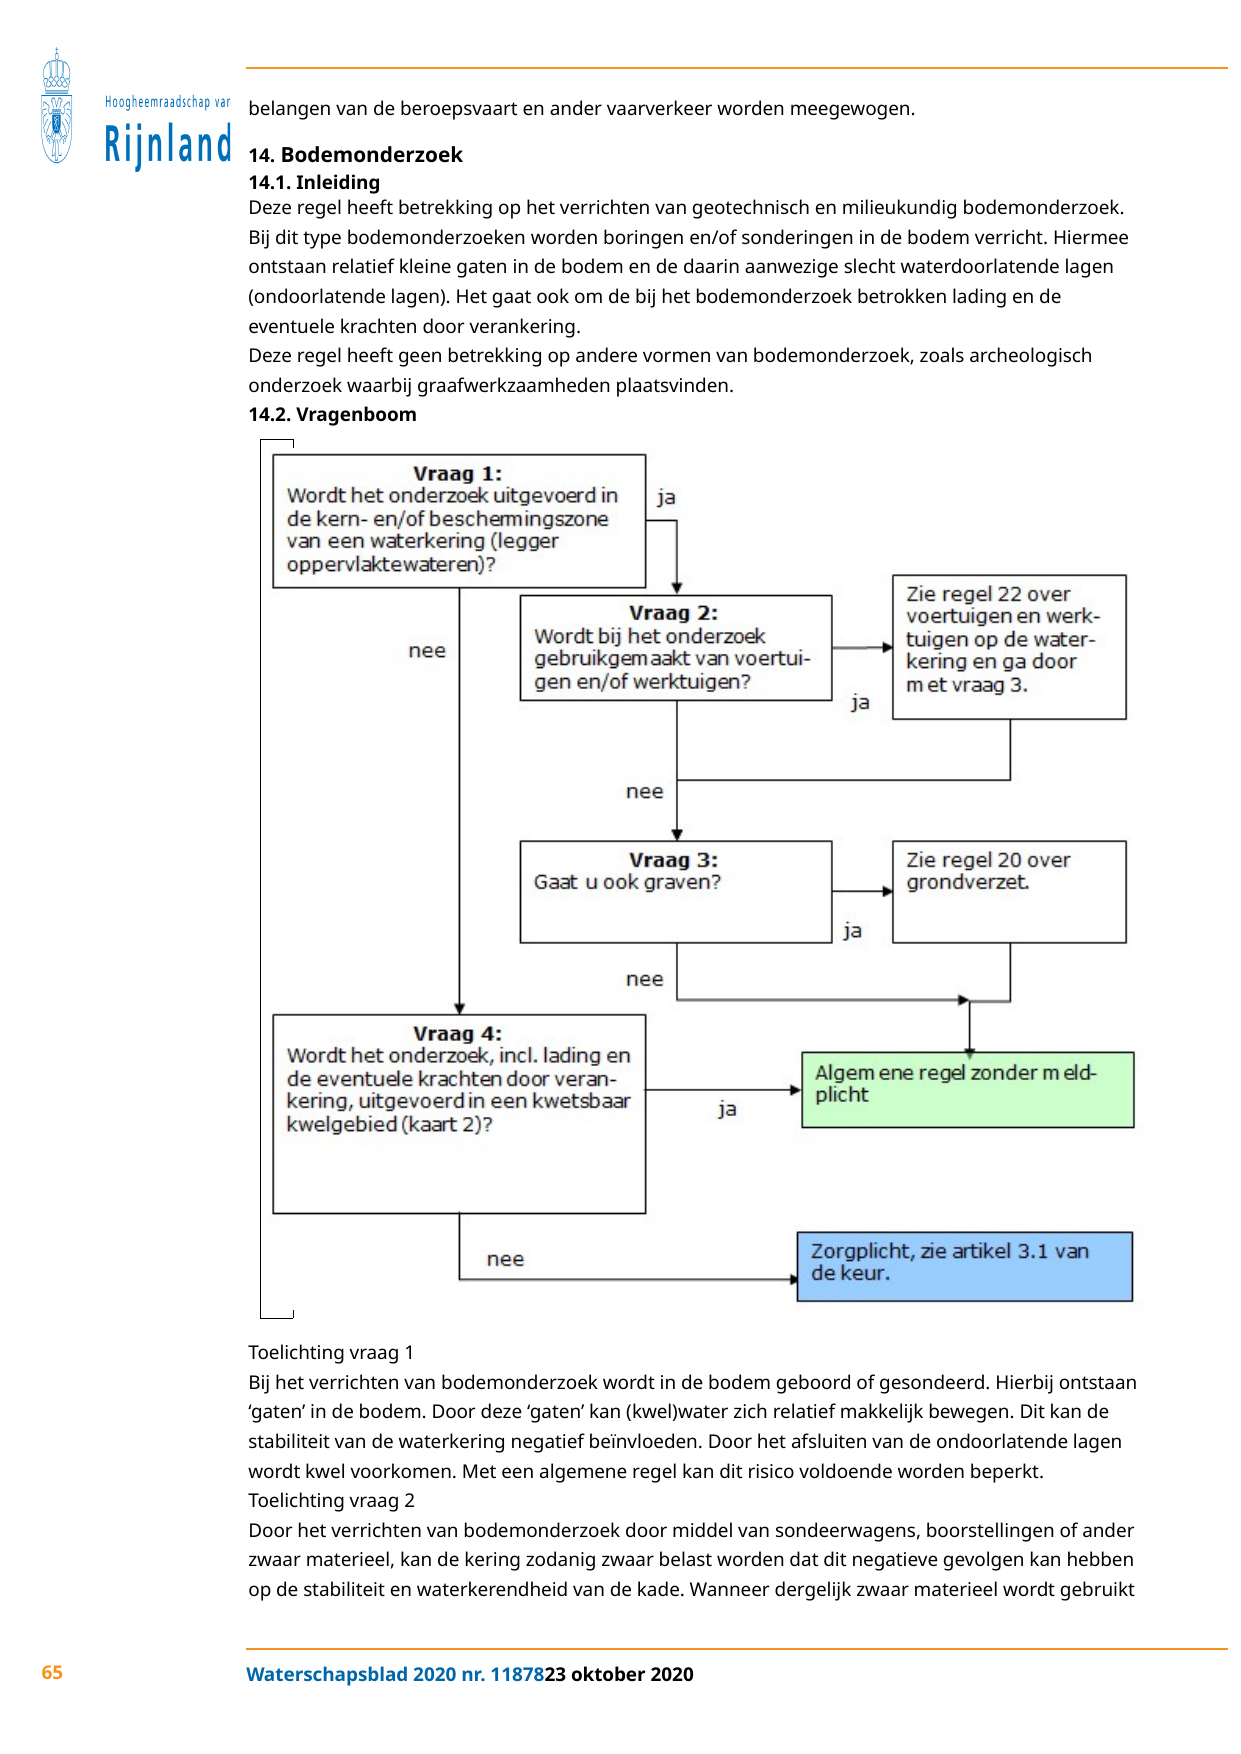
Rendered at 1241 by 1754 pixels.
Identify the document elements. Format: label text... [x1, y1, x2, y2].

picture [41, 47, 231, 172]
text 14.2. Vragenboom [248, 402, 1152, 427]
text Door het verrichten van bodemonderzoek door middel van sondeerwagens, boorstellingen of ander zwaar materieel, kan de kering zodanig zwaar belast worden dat dit negatieve gevolgen kan hebben op de stabiliteit en waterkerendheid van de kade. Wanneer dergelijk zwaar materieel wordt gebruikt [248, 1517, 1152, 1602]
text Bij het verrichten van bodemonderzoek wordt in de bodem geboord of gesondeerd. Hierbij ontstaan ‘gaten’ in de bodem. Door deze ‘gaten’ kan (kwel)water zich relatief makkelijk bewegen. Dit kan de stabiliteit van de waterkering negatief beïnvloeden. Door het afsluiten van de ondoorlatende lagen wordt kwel voorkomen. Met een algemene regel kan dit risico voldoende worden beperkt. [248, 1369, 1152, 1484]
text Deze regel heeft geen betrekking op andere vormen van bodemonderzoek, zoals archeologisch onderzoek waarbij graafwerkzaamheden plaatsvinden. [248, 342, 1152, 398]
text Toelichting vraag 1 [248, 1339, 1152, 1365]
text belangen van de beroepsvaart en ander vaarverkeer worden meegewogen. [248, 95, 1152, 121]
text 14.1. Inleiding [248, 169, 1152, 194]
picture [268, 448, 1146, 1310]
text Deze regel heeft betrekking op het verrichten van geotechnisch en milieukundig bodemonderzoek. Bij dit type bodemonderzoeken worden boringen en/of sonderingen in de bodem verricht. Hiermee ontstaan relatief kleine gaten in de bodem en de daarin aanwezige slecht waterdoorlatende lagen (ondoorlatende lagen). Het gaat ook om de bij het bodemonderzoek betrokken lading en de eventuele krachten door verankering. [248, 194, 1152, 339]
text Toelichting vraag 2 [248, 1487, 1152, 1513]
text 14. Bodemonderzoek [248, 140, 1152, 169]
